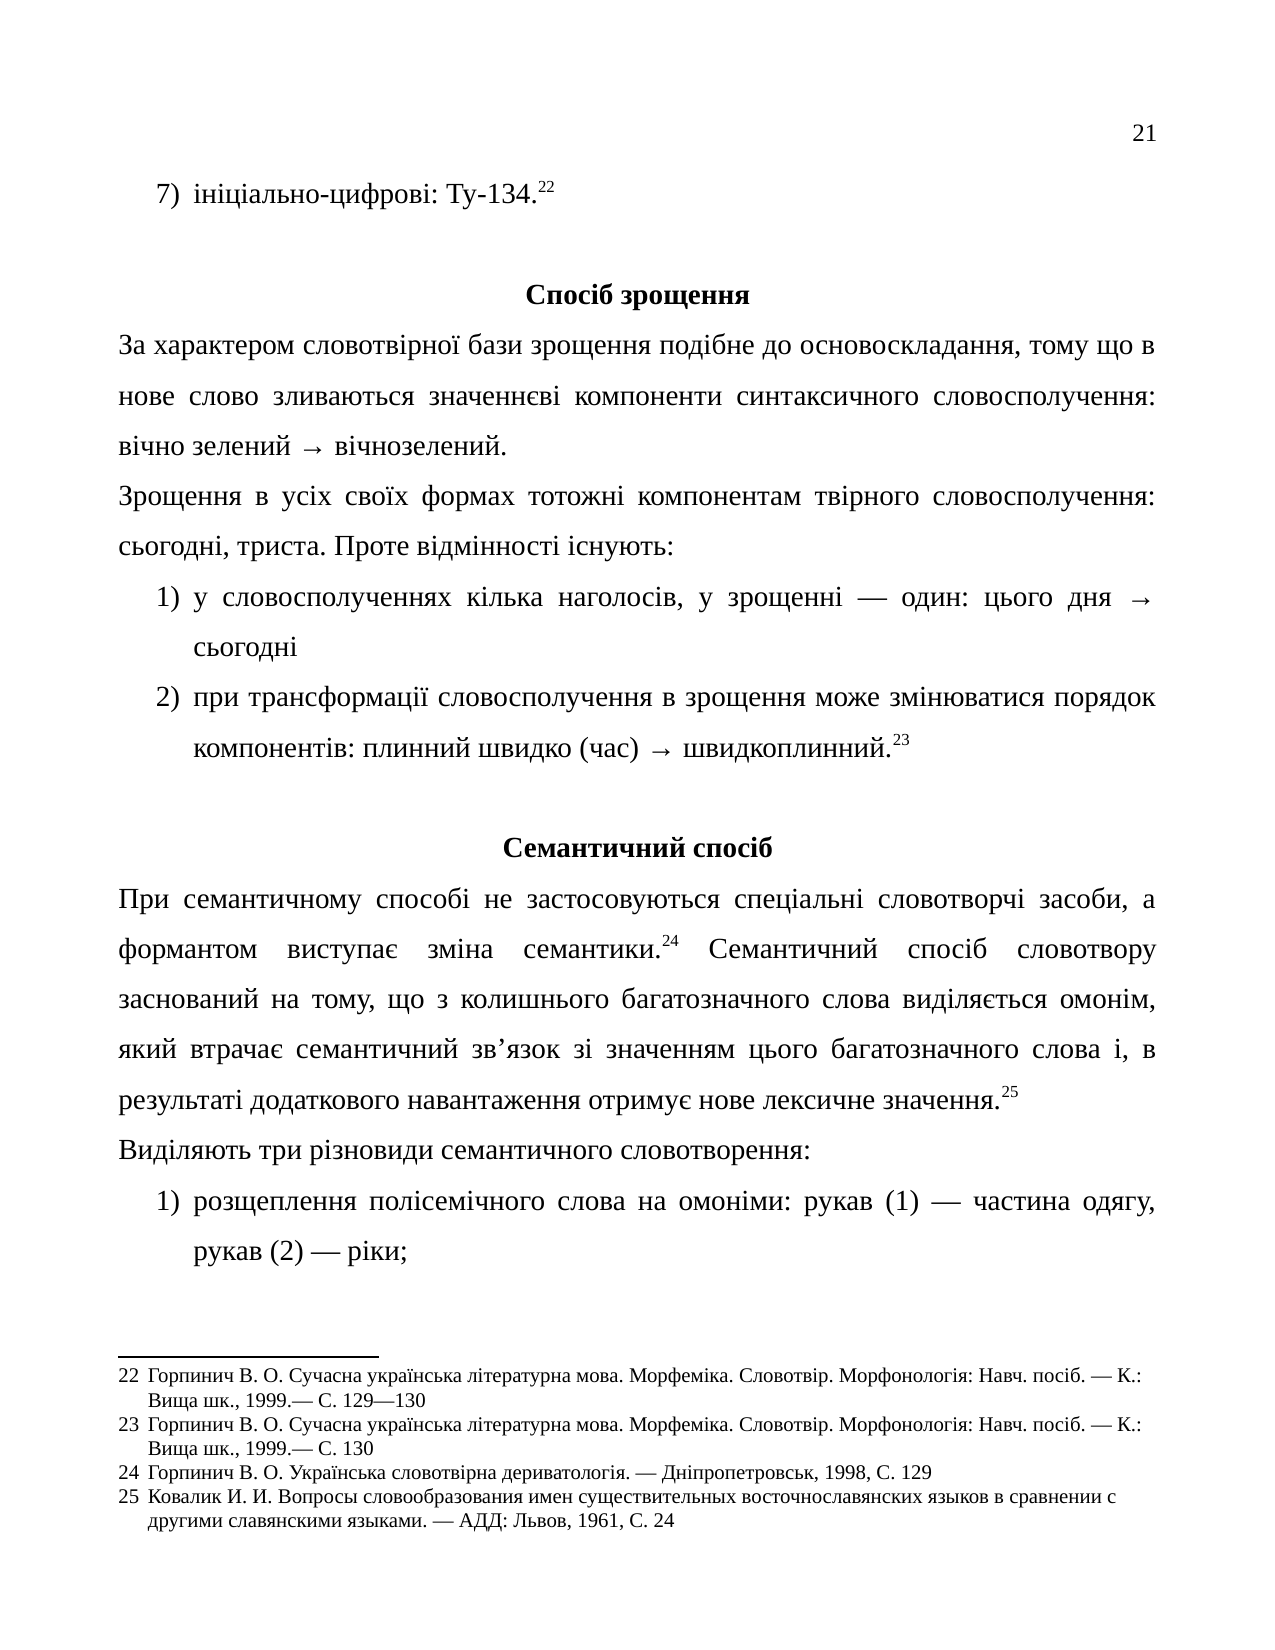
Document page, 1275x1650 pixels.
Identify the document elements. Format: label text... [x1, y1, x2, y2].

text Виділяють три різновиди семантичного словотворення: [118, 1132, 1157, 1166]
text Семантичний спосіб [118, 830, 1157, 864]
text Зрощення в усіх своїх формах тотожні компонентам твірного словосполучення: сьогодні, триста. Проте відмінності існують: [118, 478, 1157, 562]
list Горпинич В. О. Сучасна українська літературна мова. Морфеміка. Словотвір. Морфонологія: Навч. посіб. — К.: Вища шк., 1999.— С. 130 [118, 1412, 1157, 1460]
text Спосіб зрощення [118, 277, 1157, 311]
text За характером словотвірної бази зрощення подібне до основоскладання, тому що в нове слово зливаються значеннєві компоненти синтаксичного словосполучення: вічно зелений → вічнозелений. [118, 327, 1157, 461]
text При семантичному способі не застосовуються спеціальні словотворчі засоби, а формантом виступає зміна семантики. Семантичний спосіб словотвору заснований на тому, що з колишнього багатозначного слова виділяється омонім, який втрачає семантичний зв’язок зі значенням цього багатозначного слова і, в результаті додаткового навантаження отримує нове лексичне значення. [118, 881, 1157, 1116]
text Горпинич В. О. Українська словотвірна дериватологія. — Дніпропетровськ, 1998, С. 129 [118, 1460, 1157, 1484]
list при трансформації словосполучення в зрощення може змінюватися порядок компонентів: плинний швидко (час) → швидкоплинний. [156, 679, 1157, 763]
list розщеплення полісемічного слова на омоніми: рукав (1) — частина одягу, рукав (2) — ріки; [156, 1183, 1157, 1266]
list ініціально-цифрові: Ту-134. [156, 176, 1157, 210]
text Ковалик И. И. Вопросы словообразования имен существительных восточнославянских языков в сравнении с другими славянскими языками. — АДД: Львов, 1961, С. 24 [118, 1484, 1157, 1532]
list у словосполученнях кілька наголосів, у зрощенні — один: цього дня → сьогодні [156, 579, 1157, 663]
list Горпинич В. О. Сучасна українська літературна мова. Морфеміка. Словотвір. Морфонологія: Навч. посіб. — К.: Вища шк., 1999.— С. 129—130 [118, 1363, 1157, 1412]
